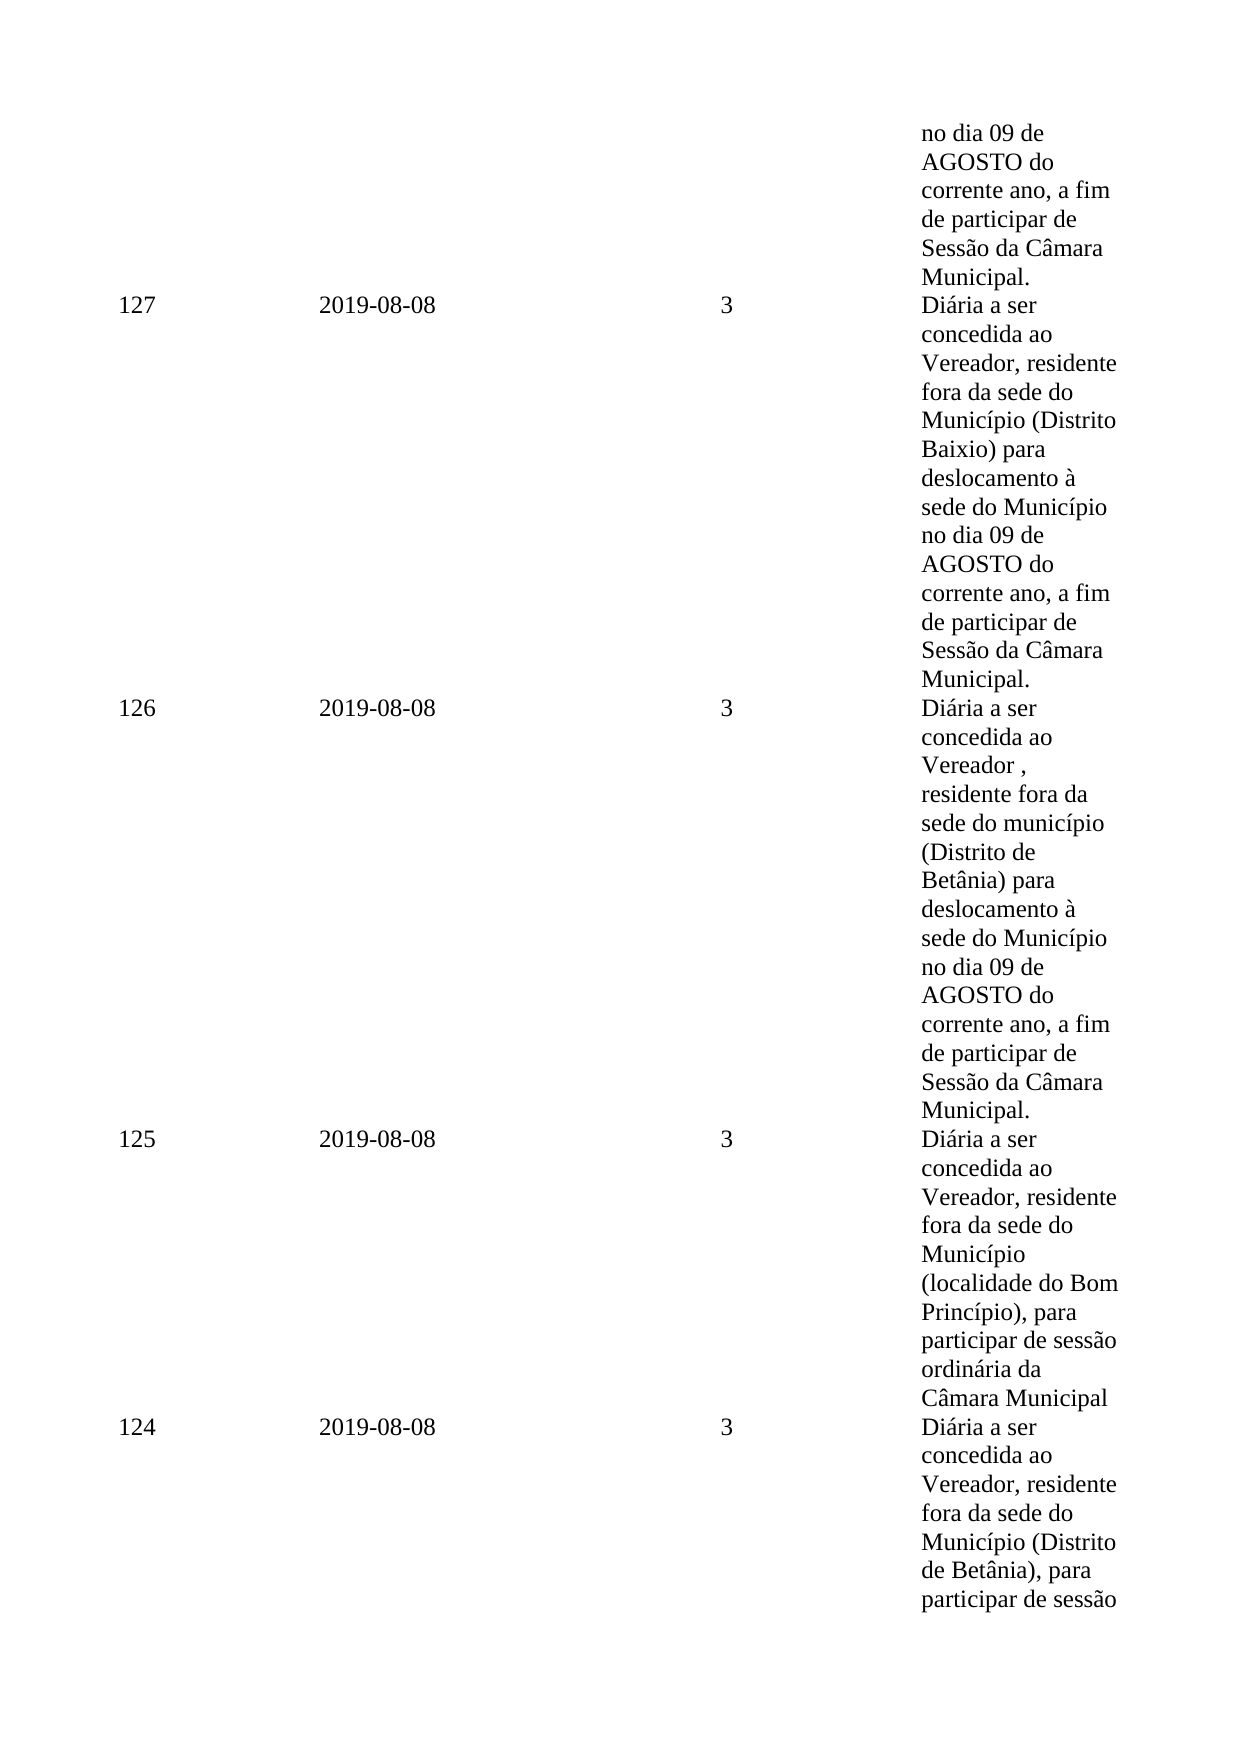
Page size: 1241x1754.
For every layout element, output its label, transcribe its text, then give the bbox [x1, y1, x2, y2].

table_cell 125 [118, 1124, 319, 1412]
table_cell 3 [720, 693, 921, 1124]
table_cell 2019-08-08 [319, 693, 519, 1124]
table_cell [118, 118, 319, 291]
table_cell [319, 118, 519, 291]
table_cell Diária a ser concedida ao Vereador, residente fora da sede do Município (localidade do Bom Princípio), para participar de sessão ordinária da Câmara Municipal [921, 1124, 1122, 1412]
table_cell [520, 291, 720, 693]
table_cell 2019-08-08 [319, 1412, 519, 1613]
table_cell 3 [720, 291, 921, 693]
table_cell 126 [118, 693, 319, 1124]
table_cell no dia 09 de AGOSTO do corrente ano, a fim de participar de Sessão da Câmara Municipal. [921, 118, 1122, 291]
table_cell 2019-08-08 [319, 291, 519, 693]
table_cell [520, 1124, 720, 1412]
table_cell 2019-08-08 [319, 1124, 519, 1412]
table_cell [520, 118, 720, 291]
table_cell 124 [118, 1412, 319, 1613]
table_cell 3 [720, 1412, 921, 1613]
table_cell [520, 693, 720, 1124]
table_cell Diária a ser concedida ao Vereador, residente fora da sede do Município (Distrito Baixio) para deslocamento à sede do Município no dia 09 de AGOSTO do corrente ano, a fim de participar de Sessão da Câmara Municipal. [921, 291, 1122, 693]
table_cell [720, 118, 921, 291]
table_cell [520, 1412, 720, 1613]
table_cell Diária a ser concedida ao Vereador, residente fora da sede do Município (Distrito de Betânia), para participar de sessão [921, 1412, 1122, 1613]
table_cell Diária a ser concedida ao Vereador , residente fora da sede do município (Distrito de Betânia) para deslocamento à sede do Município no dia 09 de AGOSTO do corrente ano, a fim de participar de Sessão da Câmara Municipal. [921, 693, 1122, 1124]
table_cell 127 [118, 291, 319, 693]
table_cell 3 [720, 1124, 921, 1412]
